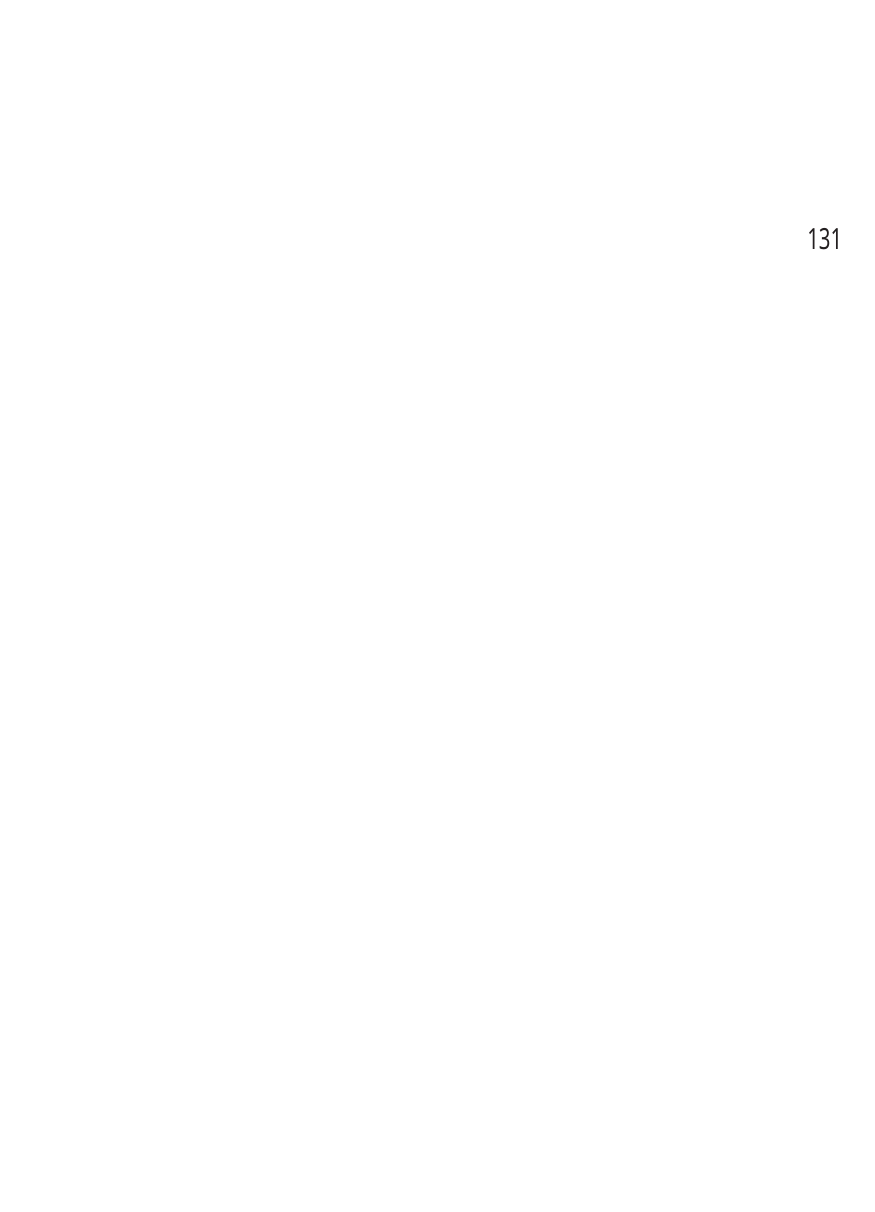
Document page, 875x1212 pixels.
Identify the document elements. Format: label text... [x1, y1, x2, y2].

subtitle 131 [0, 218, 842, 258]
